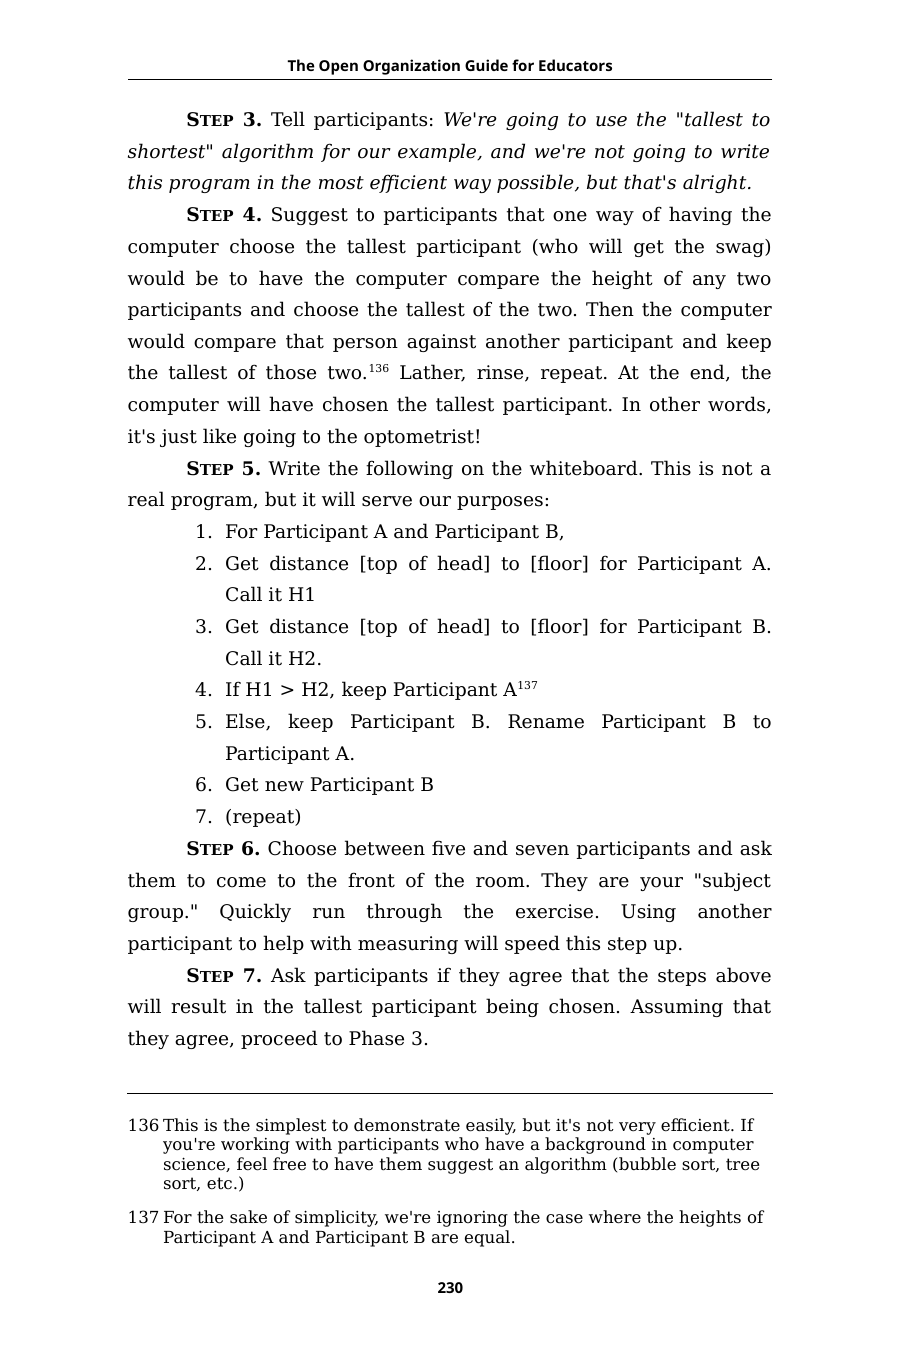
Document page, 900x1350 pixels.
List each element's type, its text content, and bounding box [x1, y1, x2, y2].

list (repeat) [195, 806, 772, 828]
text Step 3. Tell participants: We're going to use the "tallest to shortest" algorithm for our example, and we're not going to write this program in the most efficient way possible, but that's alright. [127, 109, 772, 194]
text Step 5. Write the following on the whiteboard. This is not a real program, but it will serve our purposes: [127, 457, 772, 511]
text Step 6. Choose between five and seven participants and ask them to come to the front of the room. They are your "subject group." Quickly run through the exercise. Using another participant to help with measuring will speed this step up. [127, 838, 772, 955]
text Step 4. Suggest to participants that one way of having the computer choose the tallest participant (who will get the swag) would be to have the computer compare the height of any two participants and choose the tallest of the two. Then the computer would compare that person against another participant and keep the tallest of those two. Lather, rinse, repeat. At the end, the computer will have chosen the tallest participant. In other words, it's just like going to the optometrist! [127, 204, 772, 448]
list If H1 > H2, keep Participant A [195, 679, 772, 701]
list Get new Participant B [195, 774, 772, 796]
list Get distance [top of head] to [floor] for Participant A. Call it H1 [195, 553, 772, 606]
text Step 7. Ask participants if they agree that the steps above will result in the tallest participant being chosen. Assuming that they agree, proceed to Phase 3. [127, 964, 772, 1050]
list For Participant A and Participant B, [195, 521, 772, 543]
list Else, keep Participant B. Rename Participant B to Participant A. [195, 711, 772, 764]
list Get distance [top of head] to [floor] for Participant B. Call it H2. [195, 616, 772, 669]
text This is the simplest to demonstrate easily, but it's not very efficient. If you're working with participants who have a background in computer science, feel free to have them suggest an algorithm (bubble sort, tree sort, etc.) [127, 1116, 772, 1193]
list For the sake of simplicity, we're ignoring the case where the heights of Participant A and Participant B are equal. [127, 1208, 772, 1247]
